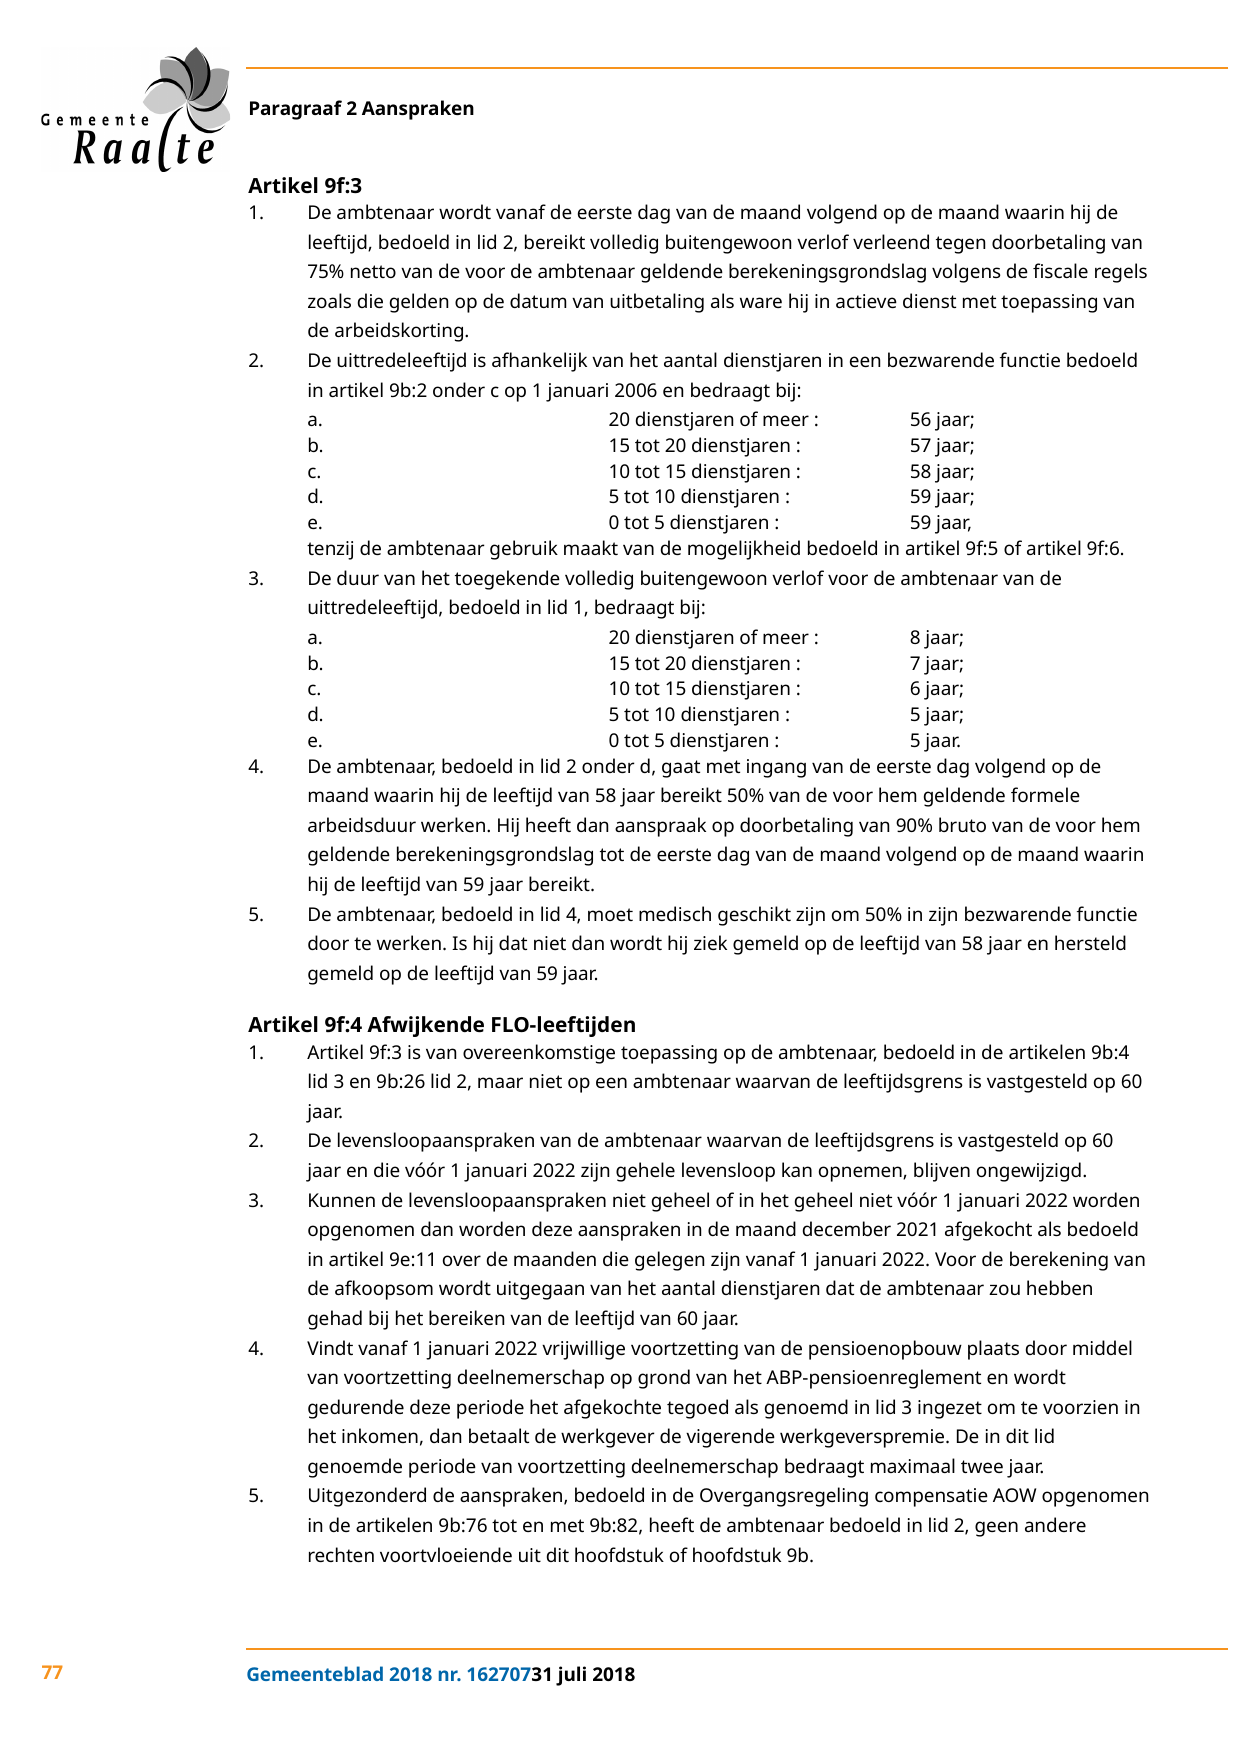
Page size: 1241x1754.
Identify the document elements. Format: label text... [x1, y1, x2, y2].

table_cell 0 tot 5 dienstjaren : [608, 510, 909, 535]
table_cell 0 tot 5 dienstjaren : [608, 727, 909, 753]
table_cell e. [307, 727, 608, 753]
table_cell 5 tot 10 dienstjaren : [608, 484, 909, 509]
table_cell 15 tot 20 dienstjaren : [608, 650, 909, 676]
table_cell 59 jaar, [910, 510, 1211, 535]
table_header 56 jaar; [910, 407, 1211, 432]
list De ambtenaar wordt vanaf de eerste dag van de maand volgend op de maand waarin hij de leeftijd, bedoeld in lid 2, bereikt volledig buitengewoon verlof verleend tegen doorbetaling van 75% netto van de voor de ambtenaar geldende berekeningsgrondslag volgens de fiscale regels zoals die gelden op de datum van uitbetaling als ware hij in actieve dienst met toepassing van de arbeidskorting. [248, 199, 1152, 343]
table_header 20 dienstjaren of meer : [608, 407, 909, 432]
table_cell 6 jaar; [910, 676, 1211, 701]
list Kunnen de levensloopaanspraken niet geheel of in het geheel niet vóór 1 januari 2022 worden opgenomen dan worden deze aanspraken in de maand december 2021 afgekocht als bedoeld in artikel 9e:11 over de maanden die gelegen zijn vanaf 1 januari 2022. Voor de berekening van de afkoopsom wordt uitgegaan van het aantal dienstjaren dat de ambtenaar zou hebben gehad bij het bereiken van de leeftijd van 60 jaar. [248, 1187, 1152, 1331]
table_header a. [307, 624, 608, 650]
table_cell c. [307, 458, 608, 484]
table_header 8 jaar; [910, 624, 1211, 650]
list Artikel 9f:3 is van overeenkomstige toepassing op de ambtenaar, bedoeld in de artikelen 9b:4 lid 3 en 9b:26 lid 2, maar niet op een ambtenaar waarvan de leeftijdsgrens is vastgesteld op 60 jaar. [248, 1039, 1152, 1124]
list De ambtenaar, bedoeld in lid 4, moet medisch geschikt zijn om 50% in zijn bezwarende functie door te werken. Is hij dat niet dan wordt hij ziek gemeld op de leeftijd van 58 jaar en hersteld gemeld op de leeftijd van 59 jaar. [248, 901, 1152, 986]
table_cell 10 tot 15 dienstjaren : [608, 458, 909, 484]
table_cell 15 tot 20 dienstjaren : [608, 432, 909, 458]
table_cell b. [307, 650, 608, 676]
table_cell 7 jaar; [910, 650, 1211, 676]
table_cell 5 jaar; [910, 701, 1211, 727]
list De uittredeleeftijd is afhankelijk van het aantal dienstjaren in een bezwarende functie bedoeld in artikel 9b:2 onder c op 1 januari 2006 en bedraagt bij: [248, 347, 1152, 403]
list tenzij de ambtenaar gebruik maakt van de mogelijkheid bedoeld in artikel 9f:5 of artikel 9f:6. [248, 535, 1152, 561]
text Artikel 9f:3 [248, 171, 1152, 199]
table_cell e. [307, 510, 608, 535]
list De ambtenaar, bedoeld in lid 2 onder d, gaat met ingang van de eerste dag volgend op de maand waarin hij de leeftijd van 58 jaar bereikt 50% van de voor hem geldende formele arbeidsduur werken. Hij heeft dan aanspraak op doorbetaling van 90% bruto van de voor hem geldende berekeningsgrondslag tot de eerste dag van de maand volgend op de maand waarin hij de leeftijd van 59 jaar bereikt. [248, 753, 1152, 897]
table_cell c. [307, 676, 608, 701]
table_header 20 dienstjaren of meer : [608, 624, 909, 650]
table_cell d. [307, 484, 608, 509]
table_cell 58 jaar; [910, 458, 1211, 484]
table_cell 5 tot 10 dienstjaren : [608, 701, 909, 727]
list De duur van het toegekende volledig buitengewoon verlof voor de ambtenaar van de uittredeleeftijd, bedoeld in lid 1, bedraagt bij: [248, 565, 1152, 620]
text Paragraaf 2 Aanspraken [248, 95, 1152, 121]
list Vindt vanaf 1 januari 2022 vrijwillige voortzetting van de pensioenopbouw plaats door middel van voortzetting deelnemerschap op grond van het ABP-pensioenreglement en wordt gedurende deze periode het afgekochte tegoed als genoemd in lid 3 ingezet om te voorzien in het inkomen, dan betaalt de werkgever de vigerende werkgeverspremie. De in dit lid genoemde periode van voortzetting deelnemerschap bedraagt maximaal twee jaar. [248, 1335, 1152, 1479]
text Artikel 9f:4 Afwijkende FLO-leeftijden [248, 1010, 1152, 1039]
table_header a. [307, 407, 608, 432]
table_cell b. [307, 432, 608, 458]
table_cell d. [307, 701, 608, 727]
table_cell 57 jaar; [910, 432, 1211, 458]
list Uitgezonderd de aanspraken, bedoeld in de Overgangsregeling compensatie AOW opgenomen in de artikelen 9b:76 tot en met 9b:82, heeft de ambtenaar bedoeld in lid 2, geen andere rechten voortvloeiende uit dit hoofdstuk of hoofdstuk 9b. [248, 1483, 1152, 1567]
table_cell 5 jaar. [910, 727, 1211, 753]
list De levensloopaanspraken van de ambtenaar waarvan de leeftijdsgrens is vastgesteld op 60 jaar en die vóór 1 januari 2022 zijn gehele levensloop kan opnemen, blijven ongewijzigd. [248, 1128, 1152, 1183]
table_cell 10 tot 15 dienstjaren : [608, 676, 909, 701]
table_cell 59 jaar; [910, 484, 1211, 509]
picture [41, 47, 231, 172]
